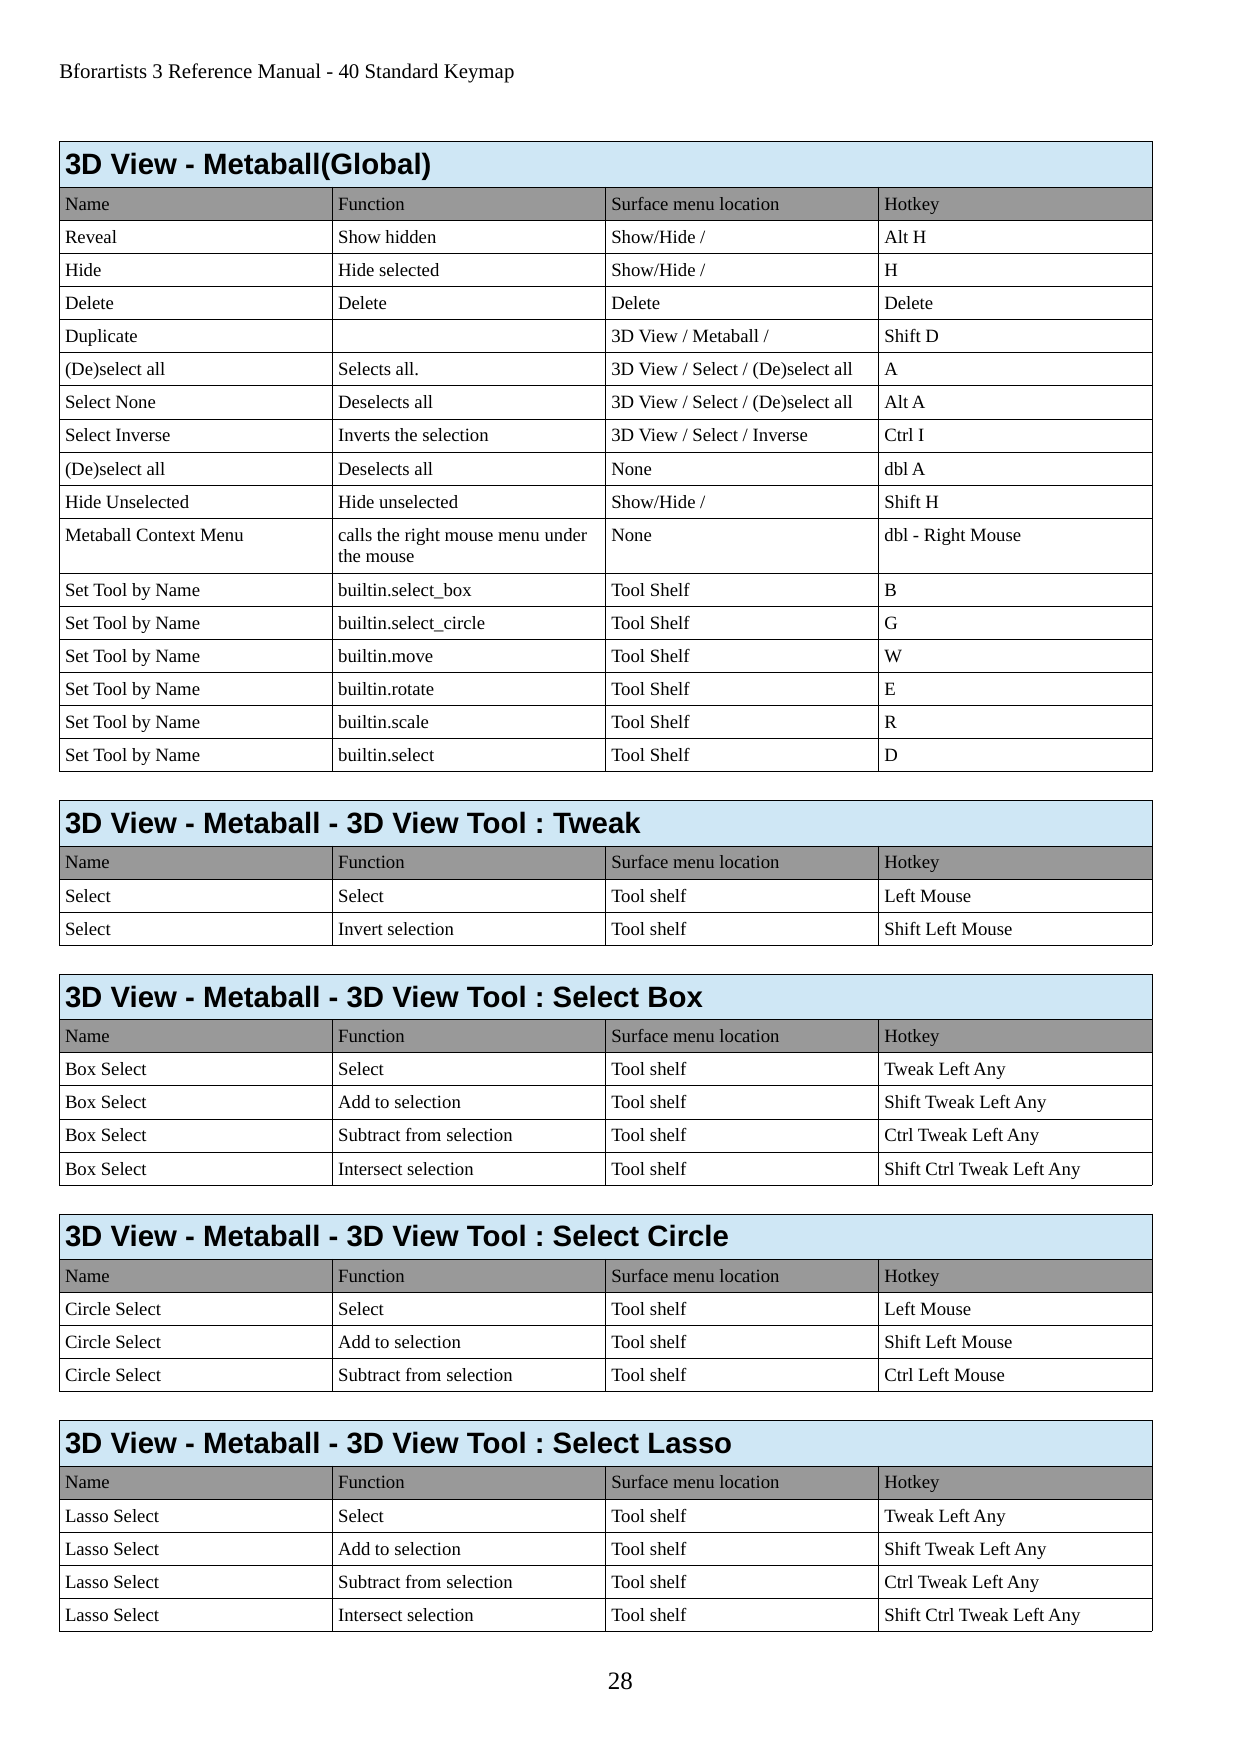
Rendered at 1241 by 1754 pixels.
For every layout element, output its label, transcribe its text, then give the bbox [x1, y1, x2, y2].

table_cell Intersect selection [333, 1153, 605, 1185]
table_cell Hotkey [879, 847, 1152, 879]
table_cell Select [333, 880, 605, 912]
table_cell Hide Unselected [60, 486, 332, 518]
table_cell Shift H [879, 486, 1152, 518]
table_cell Select [60, 913, 332, 945]
table_header 3D View - Metaball(Global) [60, 142, 1152, 187]
table_cell builtin.select [333, 739, 605, 771]
table_cell Ctrl Tweak Left Any [879, 1566, 1152, 1598]
table_cell Add to selection [333, 1326, 605, 1358]
table_cell Tool Shelf [606, 574, 878, 606]
table_cell D [879, 739, 1152, 771]
table_cell [333, 320, 605, 352]
table_cell Subtract from selection [333, 1566, 605, 1598]
table_cell Left Mouse [879, 880, 1152, 912]
table_cell A [879, 353, 1152, 385]
table_cell Tool Shelf [606, 607, 878, 639]
table_cell Hotkey [879, 1020, 1152, 1052]
table_cell Hide selected [333, 254, 605, 286]
table_cell dbl A [879, 453, 1152, 485]
table_cell Tool shelf [606, 1086, 878, 1118]
table_cell Lasso Select [60, 1566, 332, 1598]
table_cell Function [333, 1467, 605, 1499]
table_cell builtin.select_box [333, 574, 605, 606]
table_cell Tool Shelf [606, 673, 878, 705]
table_cell Select [60, 880, 332, 912]
table_cell Box Select [60, 1086, 332, 1118]
table_cell E [879, 673, 1152, 705]
table_cell Deselects all [333, 386, 605, 418]
table_cell Deselects all [333, 453, 605, 485]
table_cell Surface menu location [606, 847, 878, 879]
table_cell Alt A [879, 386, 1152, 418]
table_cell Tool shelf [606, 1359, 878, 1391]
table_cell Shift Ctrl Tweak Left Any [879, 1599, 1152, 1631]
table_cell Show hidden [333, 221, 605, 253]
table_cell Name [60, 188, 332, 220]
table_cell Duplicate [60, 320, 332, 352]
table_cell Tool shelf [606, 1533, 878, 1565]
table_cell Invert selection [333, 913, 605, 945]
table_cell Surface menu location [606, 188, 878, 220]
table_cell Subtract from selection [333, 1359, 605, 1391]
table_cell Selects all. [333, 353, 605, 385]
table_cell Shift Left Mouse [879, 1326, 1152, 1358]
table_cell Shift Tweak Left Any [879, 1533, 1152, 1565]
table_cell 3D View / Select / (De)select all [606, 353, 878, 385]
table_cell Lasso Select [60, 1500, 332, 1532]
table_cell W [879, 640, 1152, 672]
table_header 3D View - Metaball - 3D View Tool : Select Lasso [60, 1421, 1152, 1466]
table_cell Select [333, 1500, 605, 1532]
table_cell H [879, 254, 1152, 286]
table_cell Tool shelf [606, 1293, 878, 1325]
table_cell builtin.select_circle [333, 607, 605, 639]
table_cell Surface menu location [606, 1467, 878, 1499]
table_cell None [606, 519, 878, 573]
table_cell Tool Shelf [606, 640, 878, 672]
table_cell Name [60, 1467, 332, 1499]
table_cell builtin.rotate [333, 673, 605, 705]
table_cell Reveal [60, 221, 332, 253]
table_cell Inverts the selection [333, 420, 605, 452]
table_cell Tool shelf [606, 1153, 878, 1185]
table_cell 3D View / Select / (De)select all [606, 386, 878, 418]
table_cell R [879, 706, 1152, 738]
table_cell Function [333, 1260, 605, 1292]
table_cell Tool shelf [606, 1120, 878, 1152]
table_cell Box Select [60, 1120, 332, 1152]
table_cell Tool shelf [606, 880, 878, 912]
table_cell Circle Select [60, 1359, 332, 1391]
table_cell Surface menu location [606, 1260, 878, 1292]
table_cell Delete [333, 287, 605, 319]
table_cell Tool shelf [606, 1053, 878, 1085]
table_cell Show/Hide / [606, 221, 878, 253]
table_header 3D View - Metaball - 3D View Tool : Select Box [60, 975, 1152, 1019]
table_cell Delete [879, 287, 1152, 319]
table_cell Hide [60, 254, 332, 286]
table_cell 3D View / Select / Inverse [606, 420, 878, 452]
table_cell Hotkey [879, 1467, 1152, 1499]
table_cell G [879, 607, 1152, 639]
table_cell Select None [60, 386, 332, 418]
table_cell Ctrl I [879, 420, 1152, 452]
table_cell builtin.scale [333, 706, 605, 738]
table_cell Name [60, 1260, 332, 1292]
table_cell (De)select all [60, 453, 332, 485]
table_cell Delete [606, 287, 878, 319]
table_cell dbl - Right Mouse [879, 519, 1152, 573]
table_cell Circle Select [60, 1326, 332, 1358]
table_cell Tweak Left Any [879, 1500, 1152, 1532]
table_cell Add to selection [333, 1086, 605, 1118]
table_cell Function [333, 188, 605, 220]
table_cell (De)select all [60, 353, 332, 385]
table_cell Hotkey [879, 188, 1152, 220]
table_cell Lasso Select [60, 1533, 332, 1565]
table_cell Set Tool by Name [60, 673, 332, 705]
table_cell Ctrl Tweak Left Any [879, 1120, 1152, 1152]
table_cell 3D View / Metaball / [606, 320, 878, 352]
table_cell Shift Ctrl Tweak Left Any [879, 1153, 1152, 1185]
table_cell Left Mouse [879, 1293, 1152, 1325]
table_cell Add to selection [333, 1533, 605, 1565]
table_cell Box Select [60, 1053, 332, 1085]
table_cell Set Tool by Name [60, 706, 332, 738]
table_cell Hotkey [879, 1260, 1152, 1292]
table_cell Select [333, 1053, 605, 1085]
table_cell Shift Tweak Left Any [879, 1086, 1152, 1118]
table_cell Shift D [879, 320, 1152, 352]
table_cell Name [60, 1020, 332, 1052]
table_cell Set Tool by Name [60, 640, 332, 672]
table_cell Show/Hide / [606, 486, 878, 518]
table_cell Tool shelf [606, 913, 878, 945]
table_cell Function [333, 1020, 605, 1052]
table_cell None [606, 453, 878, 485]
table_cell Tool shelf [606, 1326, 878, 1358]
table_cell Tool shelf [606, 1599, 878, 1631]
table_cell Tool shelf [606, 1500, 878, 1532]
table_cell Ctrl Left Mouse [879, 1359, 1152, 1391]
table_header 3D View - Metaball - 3D View Tool : Tweak [60, 801, 1152, 846]
table_cell Box Select [60, 1153, 332, 1185]
table_cell Alt H [879, 221, 1152, 253]
table_cell Function [333, 847, 605, 879]
table_cell Select [333, 1293, 605, 1325]
table_cell calls the right mouse menu under the mouse [333, 519, 605, 573]
table_cell Intersect selection [333, 1599, 605, 1631]
table_cell Set Tool by Name [60, 739, 332, 771]
table_cell B [879, 574, 1152, 606]
table_cell Shift Left Mouse [879, 913, 1152, 945]
table_cell Name [60, 847, 332, 879]
table_cell Hide unselected [333, 486, 605, 518]
table_header 3D View - Metaball - 3D View Tool : Select Circle [60, 1215, 1152, 1259]
table_cell Show/Hide / [606, 254, 878, 286]
table_cell Delete [60, 287, 332, 319]
table_cell Tool shelf [606, 1566, 878, 1598]
table_cell Tweak Left Any [879, 1053, 1152, 1085]
table_cell Surface menu location [606, 1020, 878, 1052]
table_cell Tool Shelf [606, 739, 878, 771]
table_cell Metaball Context Menu [60, 519, 332, 573]
table_cell Lasso Select [60, 1599, 332, 1631]
table_cell Subtract from selection [333, 1120, 605, 1152]
table_cell builtin.move [333, 640, 605, 672]
table_cell Set Tool by Name [60, 574, 332, 606]
table_cell Select Inverse [60, 420, 332, 452]
table_cell Circle Select [60, 1293, 332, 1325]
table_cell Set Tool by Name [60, 607, 332, 639]
table_cell Tool Shelf [606, 706, 878, 738]
